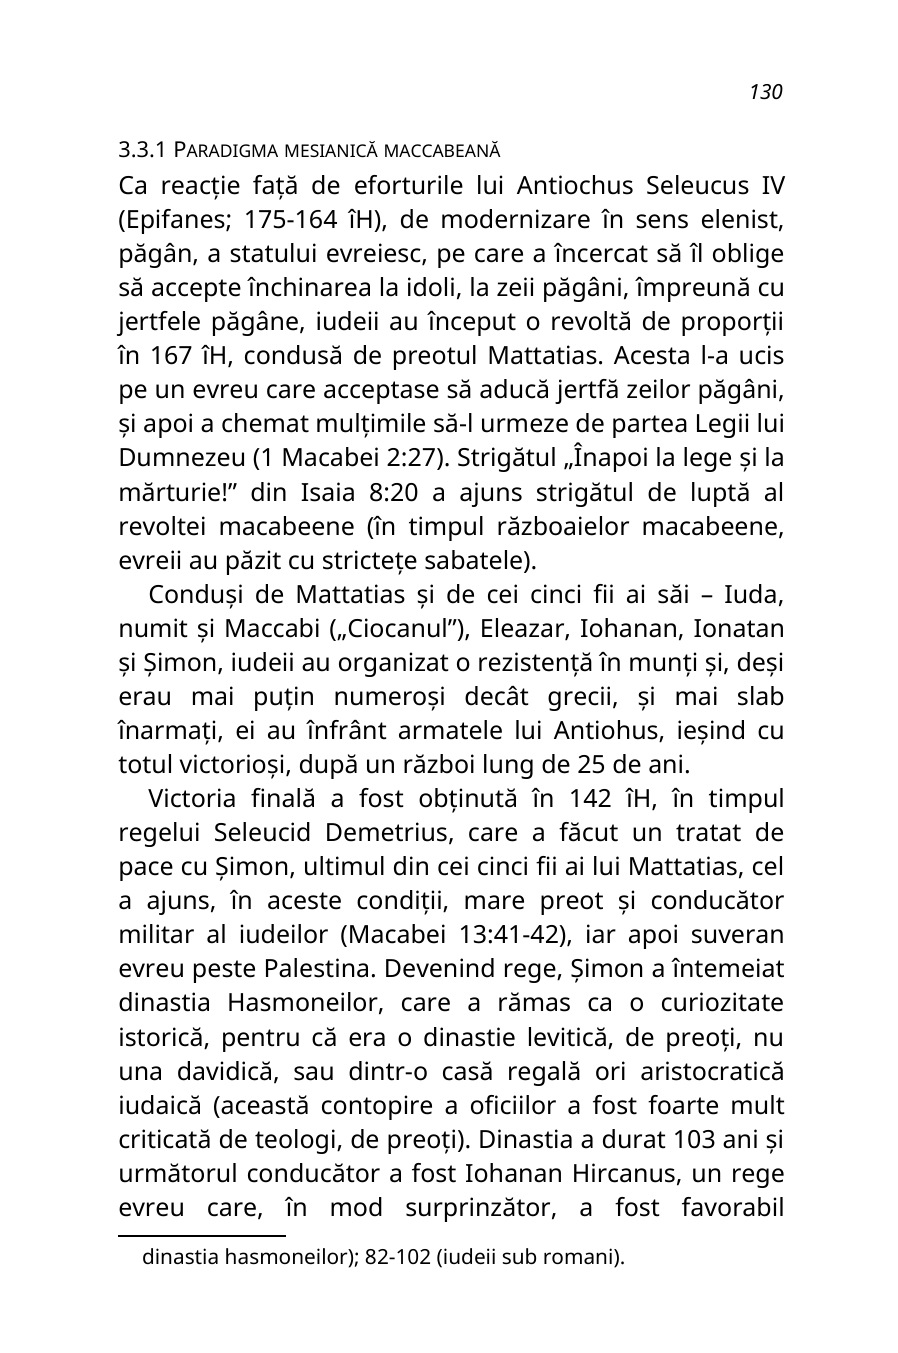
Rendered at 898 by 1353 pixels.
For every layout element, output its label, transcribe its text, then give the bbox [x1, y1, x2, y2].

text Ca reacţie faţă de eforturile lui Antiochus Seleucus IV (Epifanes; 175-164 îH), de modernizare în sens elenist, păgân, a statului evreiesc, pe care a încercat să îl oblige să accepte închinarea la idoli, la zeii păgâni, împreună cu jertfele păgâne, iudeii au început o revoltă de proporţii în 167 îH, condusă de preotul Mattatias. Acesta l-a ucis pe un evreu care acceptase să aducă jertfă zeilor păgâni, şi apoi a chemat mulţimile să-l urmeze de partea Legii lui Dumnezeu (1 Macabei 2:27). Strigătul „Înapoi la lege şi la mărturie!” din Isaia 8:20 a ajuns strigătul de luptă al revoltei macabeene (în timpul războaielor macabeene, evreii au păzit cu stricteţe sabatele). [118, 168, 786, 576]
text Victoria finală a fost obţinută în 142 îH, în timpul regelui Seleucid Demetrius, care a făcut un tratat de pace cu Şimon, ultimul din cei cinci fii ai lui Mattatias, cel a ajuns, în aceste condiţii, mare preot şi conducător militar al iudeilor (Macabei 13:41-42), iar apoi suveran evreu peste Palestina. Devenind rege, Şimon a întemeiat dinastia Hasmoneilor, care a rămas ca o curiozitate istorică, pentru că era o dinastie levitică, de preoţi, nu una davidică, sau dintr-o casă regală ori aristocratică iudaică (această contopire a oficiilor a fost foarte mult criticată de teologi, de preoţi). Dinastia a durat 103 ani şi următorul conducător a fost Iohanan Hircanus, un rege evreu care, în mod surprinzător, a fost favorabil [118, 781, 786, 1223]
subtitle 3.3.1 Paradigma mesianică maccabeană [118, 134, 786, 163]
text dinastia hasmoneilor); 82-102 (iudeii sub romani). [118, 1242, 786, 1271]
text Conduşi de Mattatias şi de cei cinci fii ai săi – Iuda, numit şi Maccabi („Ciocanul”), Eleazar, Iohanan, Ionatan şi Şimon, iudeii au organizat o rezistenţă în munţi şi, deşi erau mai puţin numeroşi decât grecii, şi mai slab înarmaţi, ei au înfrânt armatele lui Antiohus, ieşind cu totul victorioşi, după un război lung de 25 de ani. [118, 576, 786, 781]
